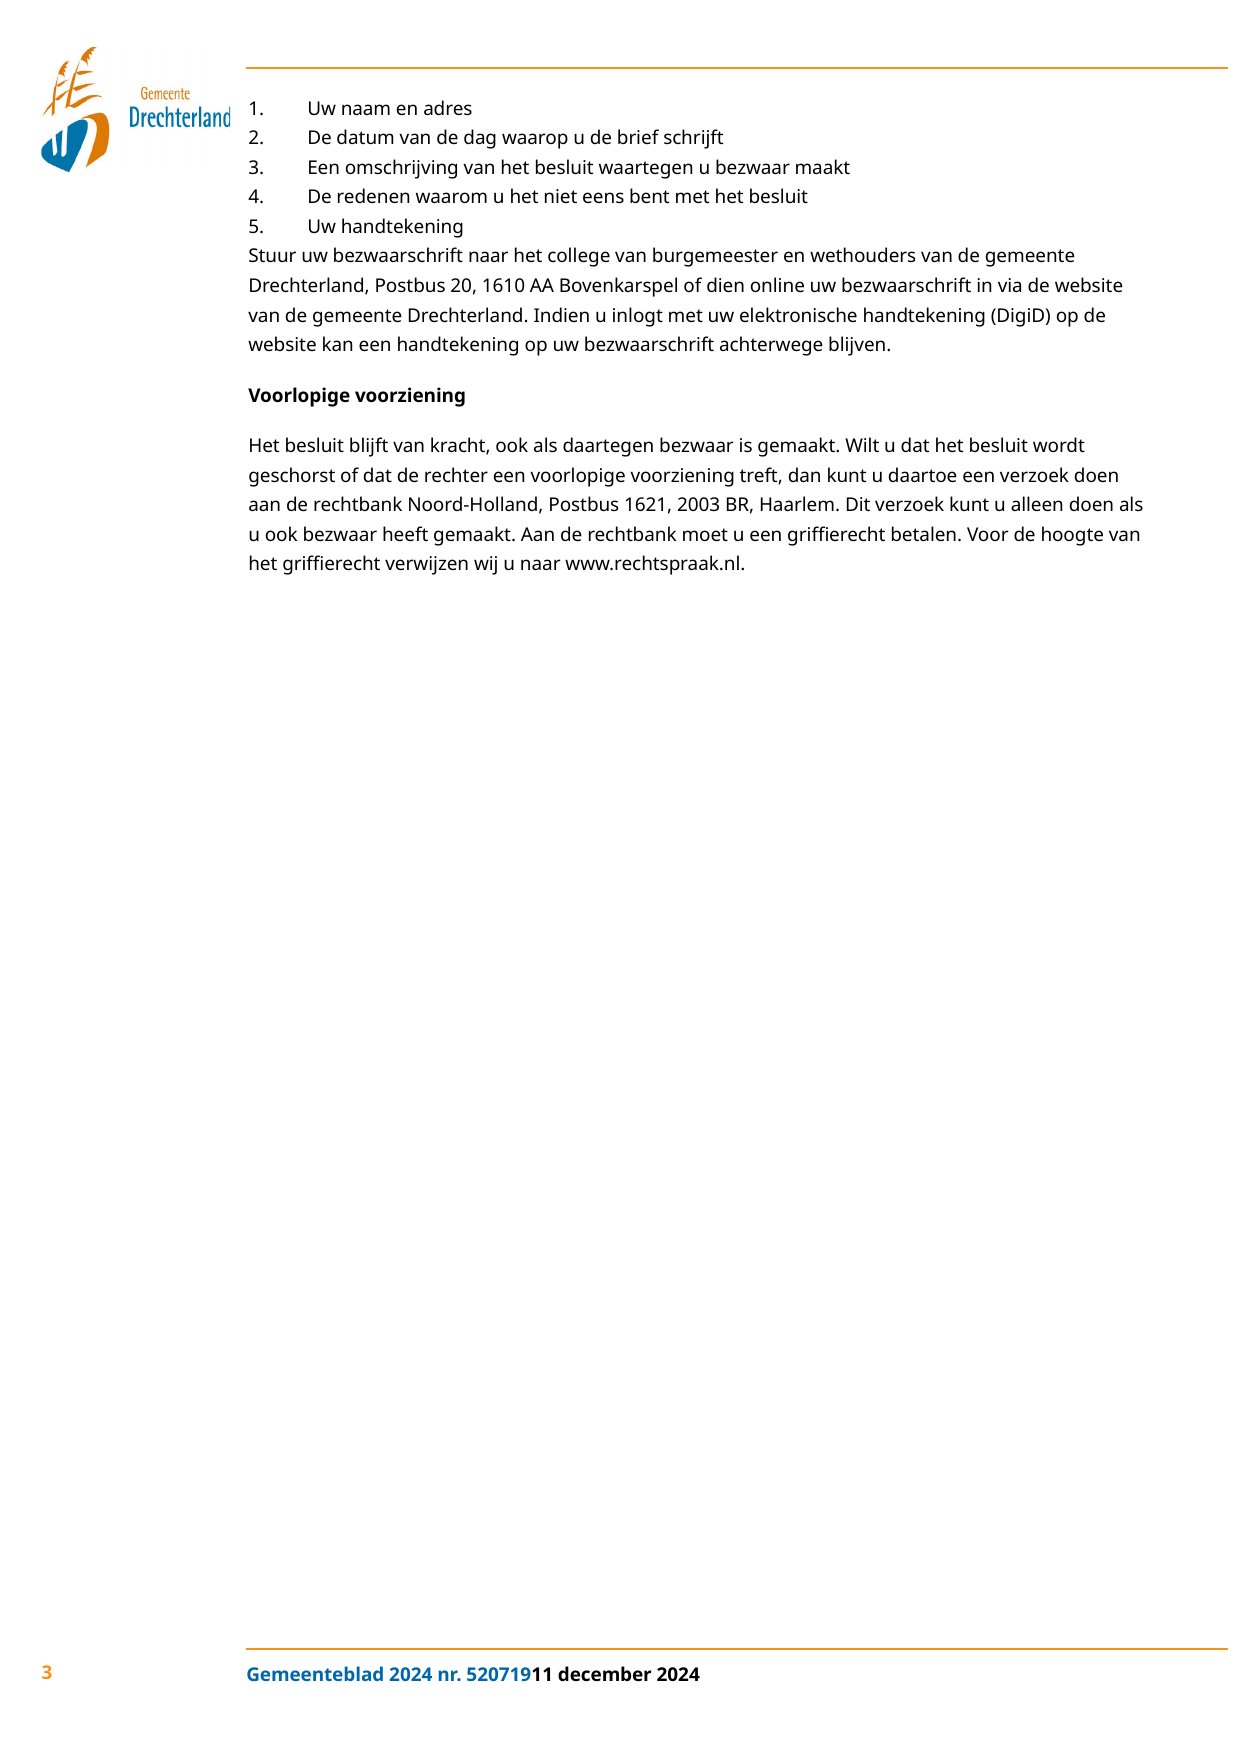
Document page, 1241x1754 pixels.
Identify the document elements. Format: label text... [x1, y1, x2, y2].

picture [41, 158, 64, 172]
picture [226, 115, 231, 124]
list Een omschrijving van het besluit waartegen u bezwaar maakt [248, 154, 1152, 180]
list Uw handtekening [248, 213, 1152, 239]
picture [41, 47, 231, 172]
text Het besluit blijft van kracht, ook als daartegen bezwaar is gemaakt. Wilt u dat het besluit wordt geschorst of dat de rechter een voorlopige voorziening treft, dan kunt u daartoe een verzoek doen aan de rechtbank Noord-Holland, Postbus 1621, 2003 BR, Haarlem. Dit verzoek kunt u alleen doen als u ook bezwaar heeft gemaakt. Aan de rechtbank moet u een griffierecht betalen. Voor de hoogte van het griffierecht verwijzen wij u naar www.rechtspraak.nl. [248, 432, 1152, 576]
text Voorlopige voorziening [248, 382, 1152, 408]
list De redenen waarom u het niet eens bent met het besluit [248, 183, 1152, 209]
text Stuur uw bezwaarschrift naar het college van burgemeester en wethouders van de gemeente Drechterland, Postbus 20, 1610 AA Bovenkarspel of dien online uw bezwaarschrift in via de website van de gemeente Drechterland. Indien u inlogt met uw elektronische handtekening (DigiD) op de website kan een handtekening op uw bezwaarschrift achterwege blijven. [248, 243, 1152, 357]
list De datum van de dag waarop u de brief schrijft [248, 124, 1152, 150]
list Uw naam en adres [248, 95, 1152, 121]
